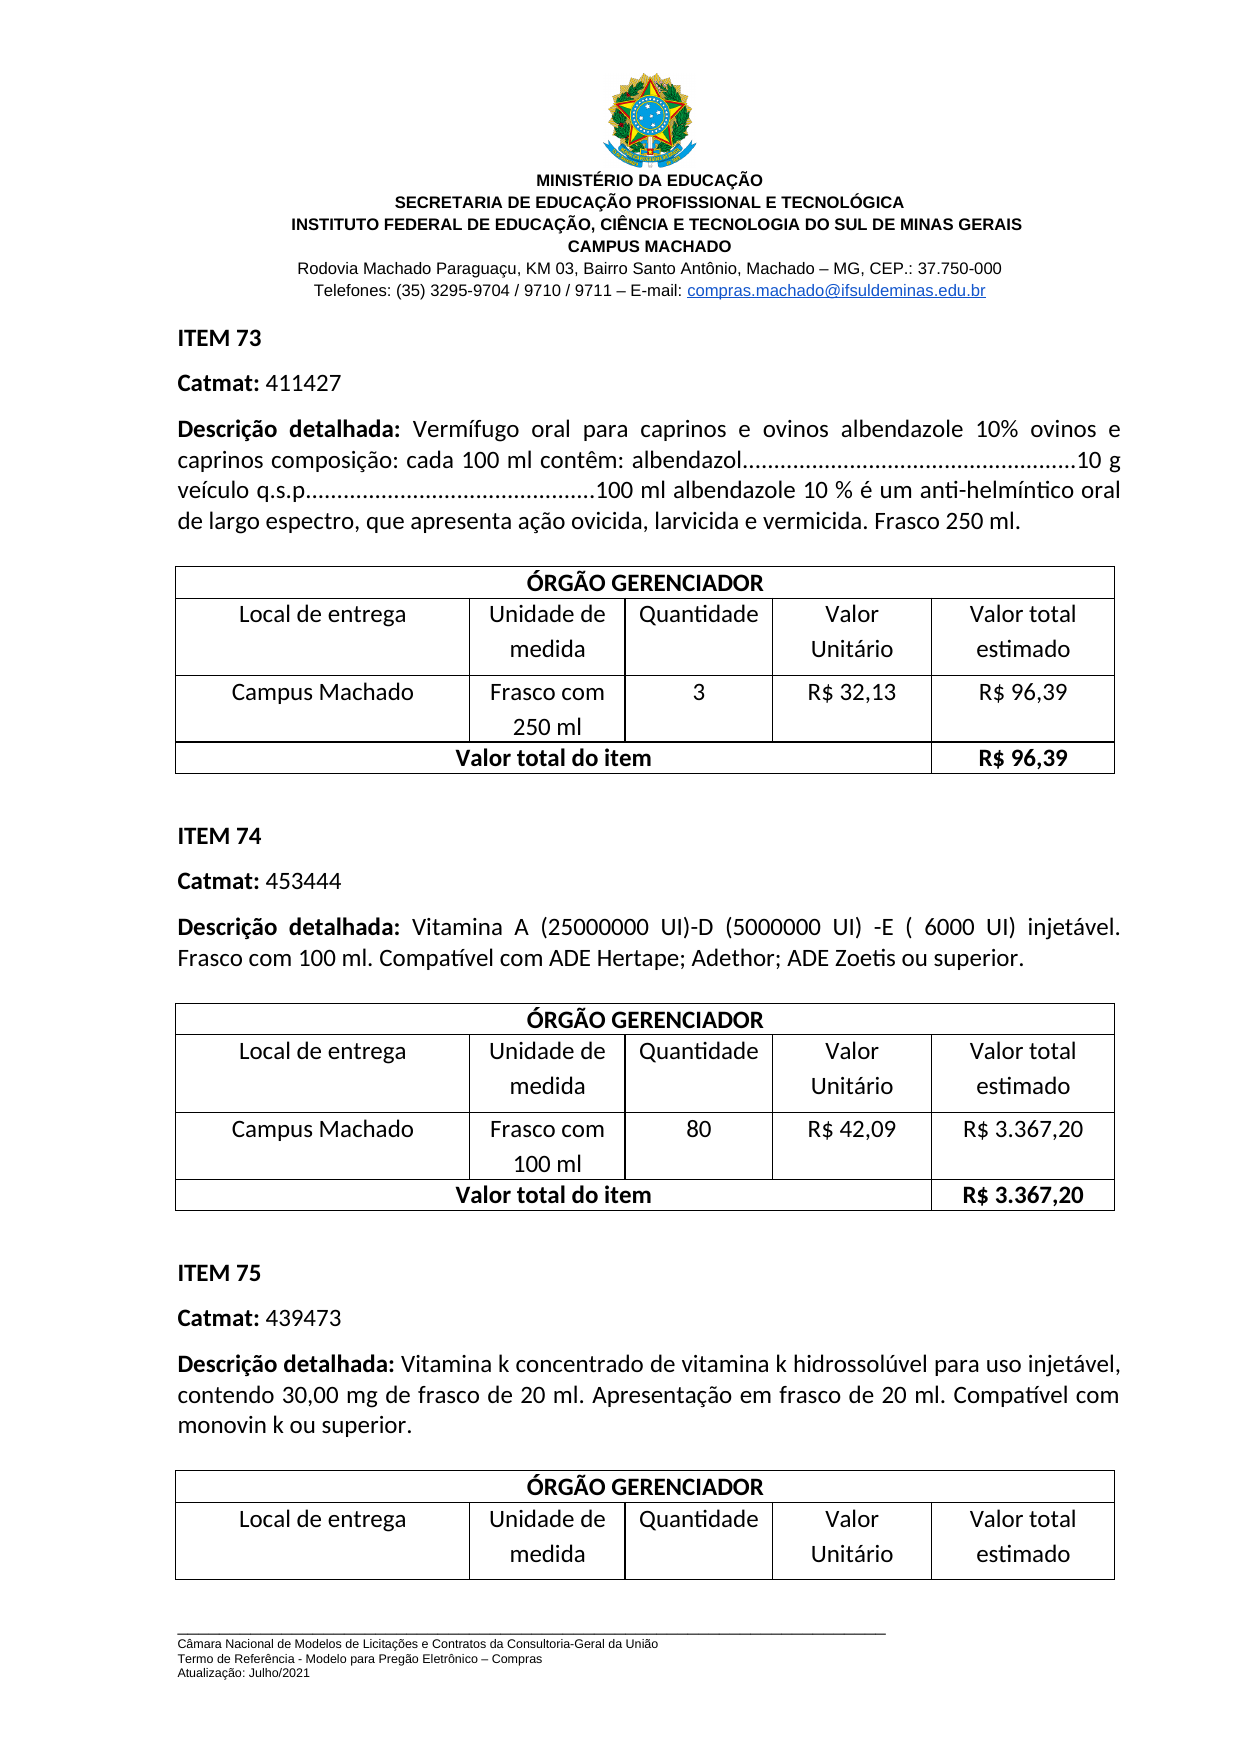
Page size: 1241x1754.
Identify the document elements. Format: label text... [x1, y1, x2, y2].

table_cell Frasco com 250 ml [470, 676, 624, 741]
table_cell Valor total estimado [932, 599, 1114, 675]
text Descrição detalhada: Vermífugo oral para caprinos e ovinos albendazole 10% ovinos e caprinos composição: cada 100 ml contêm: albendazol.....................................................10 g veículo q.s.p..............................................100 ml albendazole 10 % é um anti-helmíntico oral de largo espectro, que apresenta ação ovicida, larvicida e vermicida. Frasco 250 ml. [177, 413, 1122, 535]
table_header ÓRGÃO GERENCIADOR [176, 567, 1114, 597]
text Catmat: 439473 [177, 1302, 1122, 1333]
table_cell Valor total do item [176, 1180, 931, 1210]
table_cell Unidade de medida [470, 599, 624, 675]
picture [669, 149, 680, 155]
table_cell 3 [626, 676, 772, 741]
text ITEM 73 [177, 322, 1122, 352]
table_cell Valor Unitário [773, 599, 931, 675]
table_cell Campus Machado [176, 1113, 469, 1178]
text Descrição detalhada: Vitamina A (25000000 UI)-D (5000000 UI) -E ( 6000 UI) injetável. Frasco com 100 ml. Compatível com ADE Hertape; Adethor; ADE Zoetis ou superior. [177, 911, 1122, 972]
table_cell Quantidade [626, 1503, 772, 1579]
picture [643, 163, 658, 168]
table_header ÓRGÃO GERENCIADOR [176, 1004, 1114, 1034]
text ITEM 74 [177, 820, 1122, 850]
table_cell Local de entrega [176, 1035, 469, 1112]
table_cell Local de entrega [176, 599, 469, 675]
table_cell Valor total estimado [932, 1035, 1114, 1112]
table_cell Campus Machado [176, 676, 469, 741]
table_cell R$ 42,09 [773, 1113, 931, 1178]
table_cell R$ 96,39 [932, 676, 1114, 741]
table_cell 80 [626, 1113, 772, 1178]
text Descrição detalhada: Vitamina k concentrado de vitamina k hidrossolúvel para uso injetável, contendo 30,00 mg de frasco de 20 ml. Apresentação em frasco de 20 ml. Compatível com monovin k ou superior. [177, 1348, 1122, 1440]
text Catmat: 411427 [177, 367, 1122, 398]
table_cell Unidade de medida [470, 1503, 624, 1579]
text ITEM 75 [177, 1257, 1122, 1287]
table_cell R$ 32,13 [773, 676, 931, 741]
table_cell Valor Unitário [773, 1503, 931, 1579]
table_cell Local de entrega [176, 1503, 469, 1579]
table_cell Valor total do item [176, 743, 931, 773]
text Catmat: 453444 [177, 866, 1122, 896]
table_cell Valor total estimado [932, 1503, 1114, 1579]
table_header ÓRGÃO GERENCIADOR [176, 1471, 1114, 1502]
table_cell Frasco com 100 ml [470, 1113, 624, 1178]
picture [603, 73, 697, 168]
table_cell R$ 3.367,20 [932, 1113, 1114, 1178]
table_cell Quantidade [626, 1035, 772, 1112]
table_cell R$ 3.367,20 [932, 1180, 1114, 1210]
table_cell R$ 96,39 [932, 743, 1114, 773]
table_cell Valor Unitário [773, 1035, 931, 1112]
table_cell Quantidade [626, 599, 772, 675]
table_cell Unidade de medida [470, 1035, 624, 1112]
